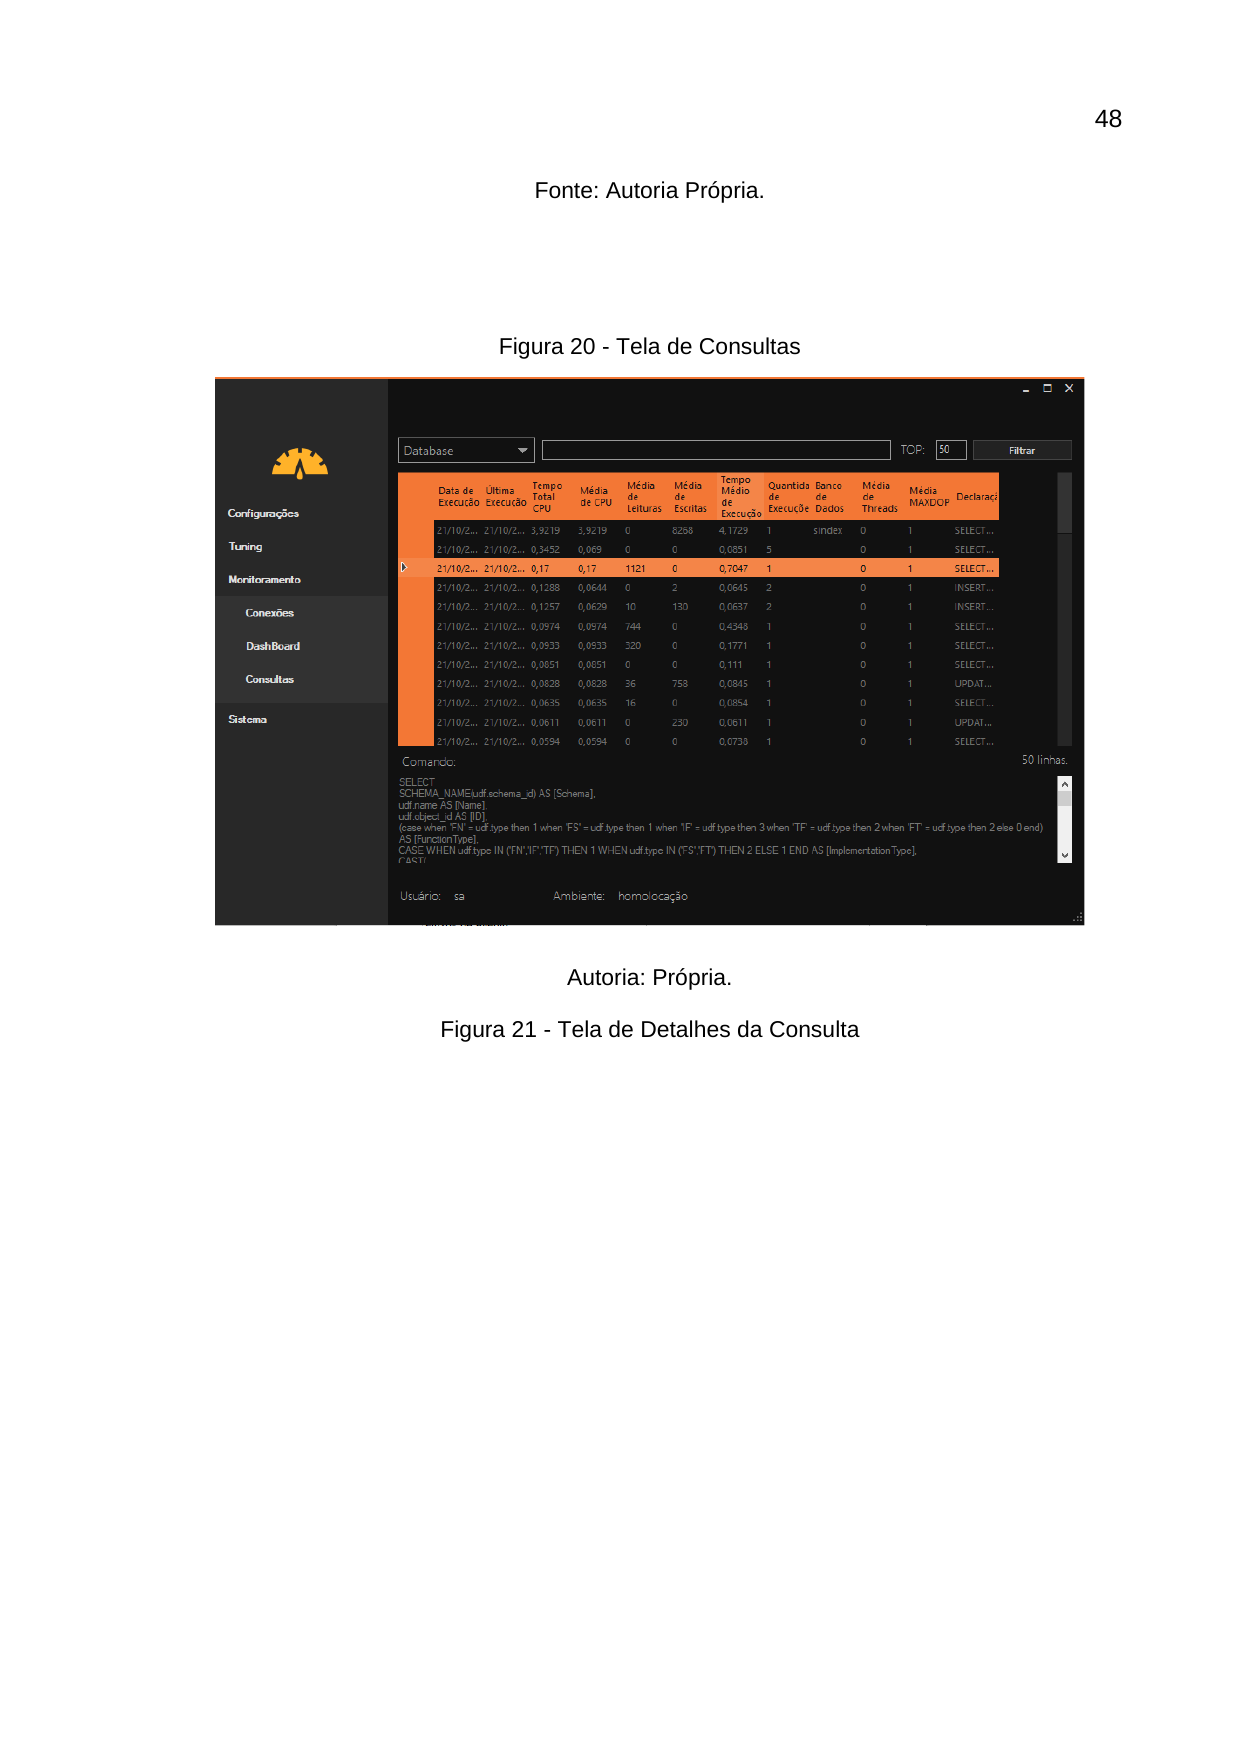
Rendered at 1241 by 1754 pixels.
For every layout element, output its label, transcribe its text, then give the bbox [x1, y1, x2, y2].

text Fonte: Autoria Própria. [177, 177, 1122, 203]
text Autoria: Própria. [177, 926, 1122, 990]
text Figura 20 - Tela de Consultas [177, 333, 1122, 359]
picture [215, 377, 1085, 926]
text Figura 21 - Tela de Detalhes da Consulta [177, 1016, 1122, 1042]
